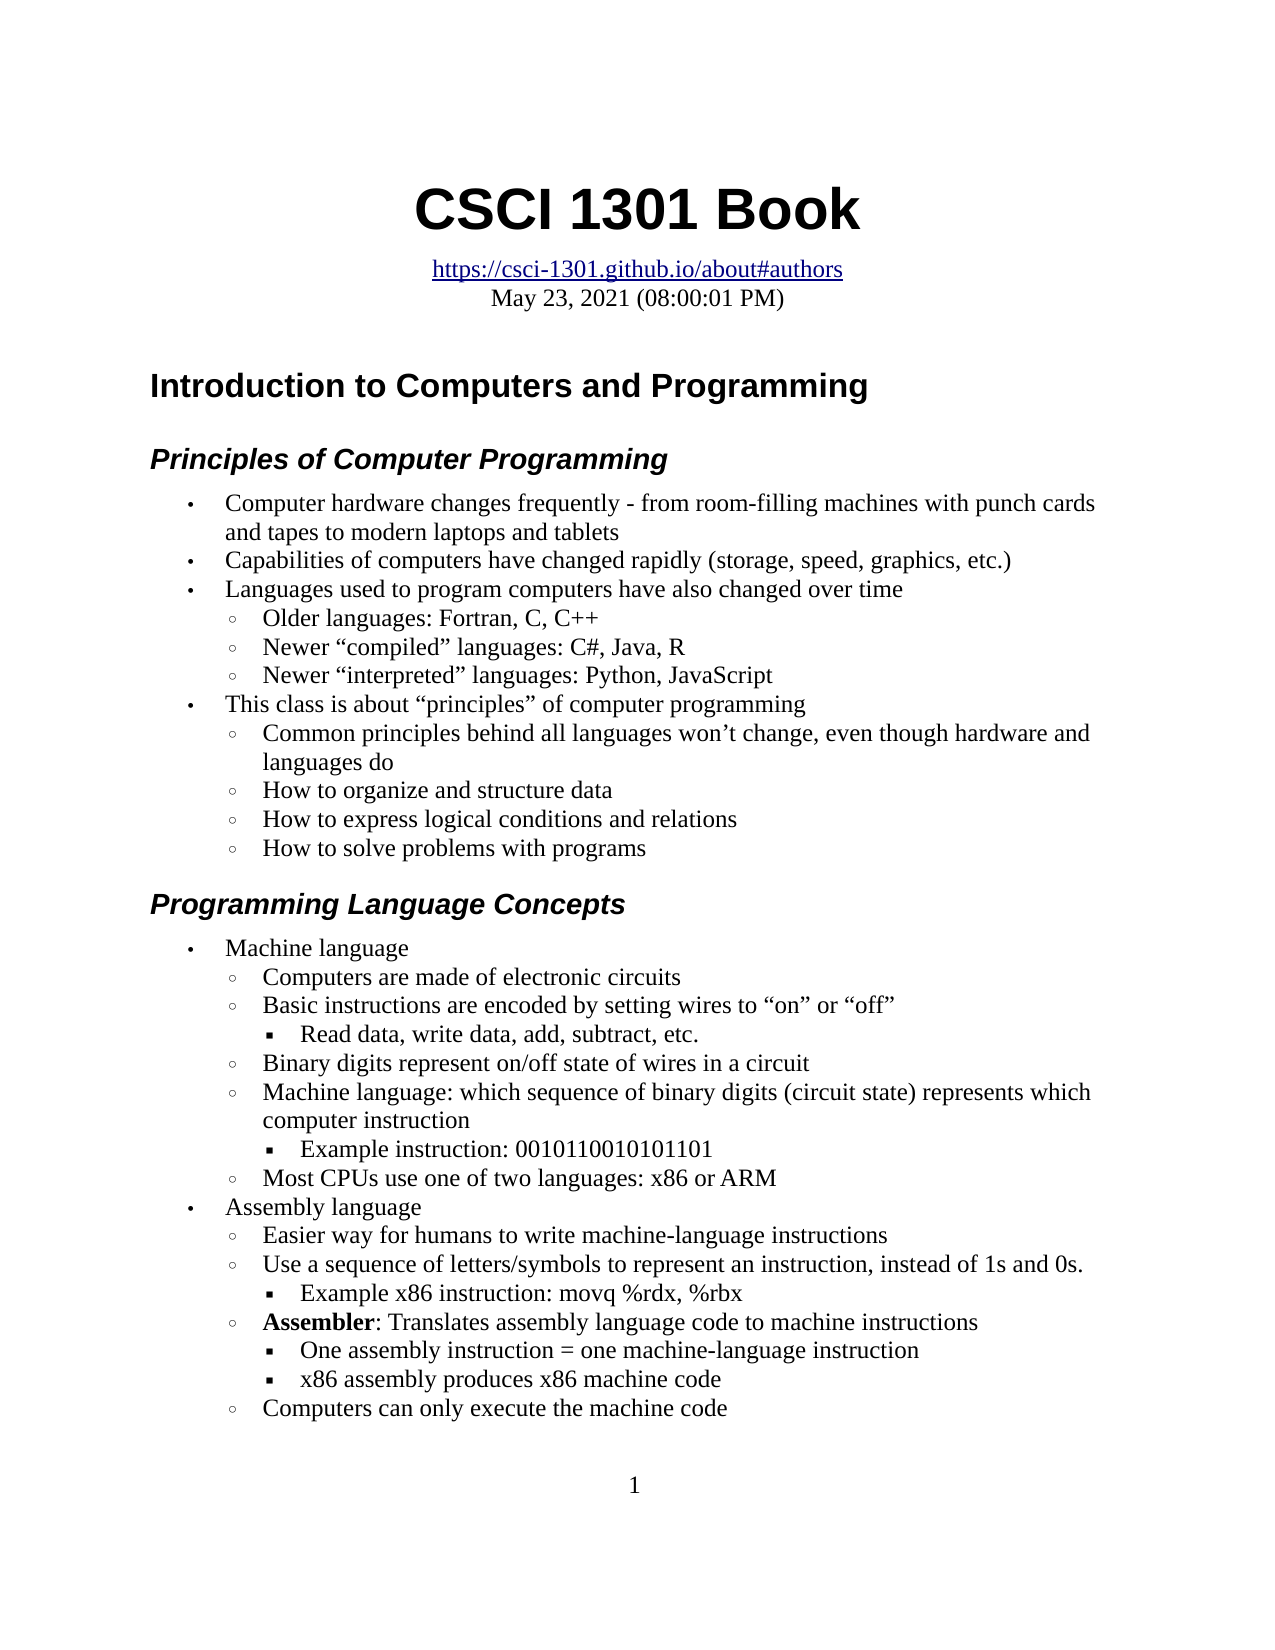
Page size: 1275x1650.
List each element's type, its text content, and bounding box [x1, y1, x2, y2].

list How to organize and structure data [225, 776, 1125, 804]
list Machine language: which sequence of binary digits (circuit state) represents which computer instruction [225, 1077, 1125, 1134]
list Older languages: Fortran, C, C++ [225, 603, 1125, 632]
list Read data, write data, add, subtract, etc. [262, 1019, 1125, 1048]
list Languages used to program computers have also changed over time [187, 574, 1125, 603]
list Computer hardware changes frequently - from room-filling machines with punch cards and tapes to modern laptops and tablets [187, 488, 1125, 546]
list Common principles behind all languages won’t change, even though hardware and languages do [225, 718, 1125, 776]
list Binary digits represent on/off state of wires in a circuit [225, 1048, 1125, 1077]
text https://csci-1301.github.io/about#authors [150, 254, 1125, 283]
subtitle Principles of Computer Programming [150, 442, 1125, 476]
list Capabilities of computers have changed rapidly (storage, speed, graphics, etc.) [187, 546, 1125, 574]
list Example instruction: 0010110010101101 [262, 1134, 1125, 1163]
list Example x86 instruction: movq %rdx, %rbx [262, 1278, 1125, 1307]
list Assembler: Translates assembly language code to machine instructions [225, 1307, 1125, 1335]
list One assembly instruction = one machine-language instruction [262, 1335, 1125, 1364]
list x86 assembly produces x86 machine code [262, 1364, 1125, 1393]
list Computers are made of electronic circuits [225, 962, 1125, 990]
text May 23, 2021 (08:00:01 PM) [150, 283, 1125, 312]
list Machine language [187, 933, 1125, 962]
list Use a sequence of letters/symbols to represent an instruction, instead of 1s and 0s. [225, 1249, 1125, 1278]
list Assembly language [187, 1192, 1125, 1220]
list Newer “compiled” languages: C#, Java, R [225, 632, 1125, 661]
list Computers can only execute the machine code [225, 1393, 1125, 1422]
title CSCI 1301 Book [150, 175, 1125, 242]
list How to express logical conditions and relations [225, 804, 1125, 833]
list Most CPUs use one of two languages: x86 or ARM [225, 1163, 1125, 1192]
list Basic instructions are encoded by setting wires to “on” or “off” [225, 990, 1125, 1019]
list How to solve problems with programs [225, 833, 1125, 862]
list Easier way for humans to write machine-language instructions [225, 1220, 1125, 1249]
subtitle Programming Language Concepts [150, 887, 1125, 920]
list This class is about “principles” of computer programming [187, 689, 1125, 718]
subtitle Introduction to Computers and Programming [150, 366, 1125, 404]
list Newer “interpreted” languages: Python, JavaScript [225, 661, 1125, 689]
